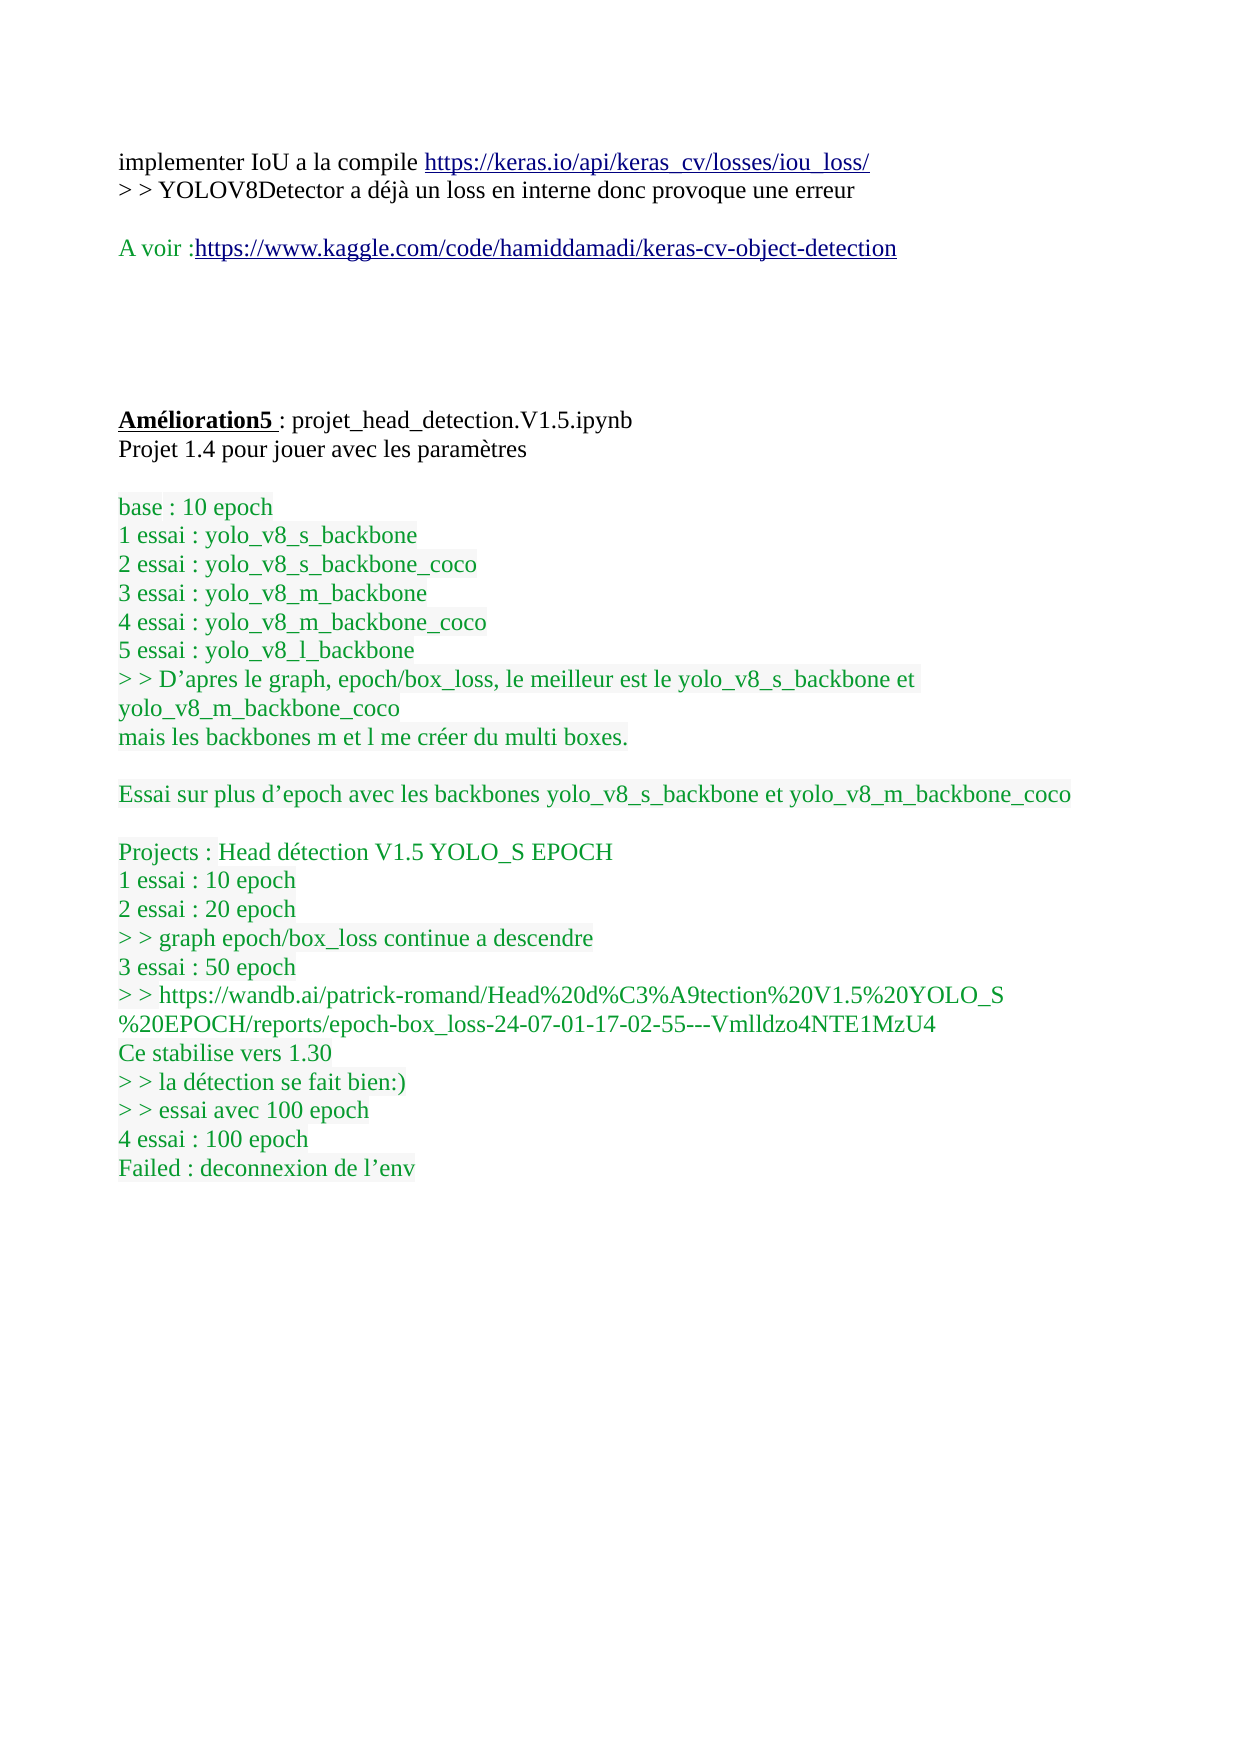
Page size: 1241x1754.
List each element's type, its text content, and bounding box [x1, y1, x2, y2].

text Ce stabilise vers 1.30 [118, 1038, 1122, 1067]
text > > la détection se fait bien:) [118, 1067, 1122, 1096]
text 2 essai : yolo_v8_s_backbone_coco [118, 549, 1122, 578]
text A voir :https://www.kaggle.com/code/hamiddamadi/keras-cv-object-detection [118, 233, 1122, 262]
text 1 essai : 10 epoch [118, 866, 1122, 894]
text 1 essai : yolo_v8_s_backbone [118, 521, 1122, 549]
text > > essai avec 100 epoch [118, 1096, 1122, 1124]
text Failed : deconnexion de l’env [118, 1153, 1122, 1182]
text Essai sur plus d’epoch avec les backbones yolo_v8_s_backbone et yolo_v8_m_backbone_coco [118, 779, 1122, 808]
text 3 essai : yolo_v8_m_backbone [118, 578, 1122, 607]
text 3 essai : 50 epoch [118, 952, 1122, 981]
text 4 essai : 100 epoch [118, 1124, 1122, 1153]
text 4 essai : yolo_v8_m_backbone_coco [118, 607, 1122, 636]
text base : 10 epoch [118, 492, 1122, 521]
text > > https://wandb.ai/patrick-romand/Head%20d%C3%A9tection%20V1.5%20YOLO_S%20EPOCH/reports/epoch-box_loss-24-07-01-17-02-55---Vmlldzo4NTE1MzU4 [118, 981, 1122, 1038]
text > > graph epoch/box_loss continue a descendre [118, 923, 1122, 952]
text mais les backbones m et l me créer du multi boxes. [118, 722, 1122, 751]
text Projects : Head détection V1.5 YOLO_S EPOCH [118, 837, 1122, 866]
text > > YOLOV8Detector a déjà un loss en interne donc provoque une erreur [118, 176, 1122, 204]
text Amélioration5 : projet_head_detection.V1.5.ipynb [118, 406, 1122, 434]
text 2 essai : 20 epoch [118, 894, 1122, 923]
text > > D’apres le graph, epoch/box_loss, le meilleur est le yolo_v8_s_backbone et yolo_v8_m_backbone_coco [118, 664, 1122, 722]
text Projet 1.4 pour jouer avec les paramètres [118, 434, 1122, 463]
text 5 essai : yolo_v8_l_backbone [118, 636, 1122, 664]
text implementer IoU a la compile https://keras.io/api/keras_cv/losses/iou_loss/ [118, 147, 1122, 176]
